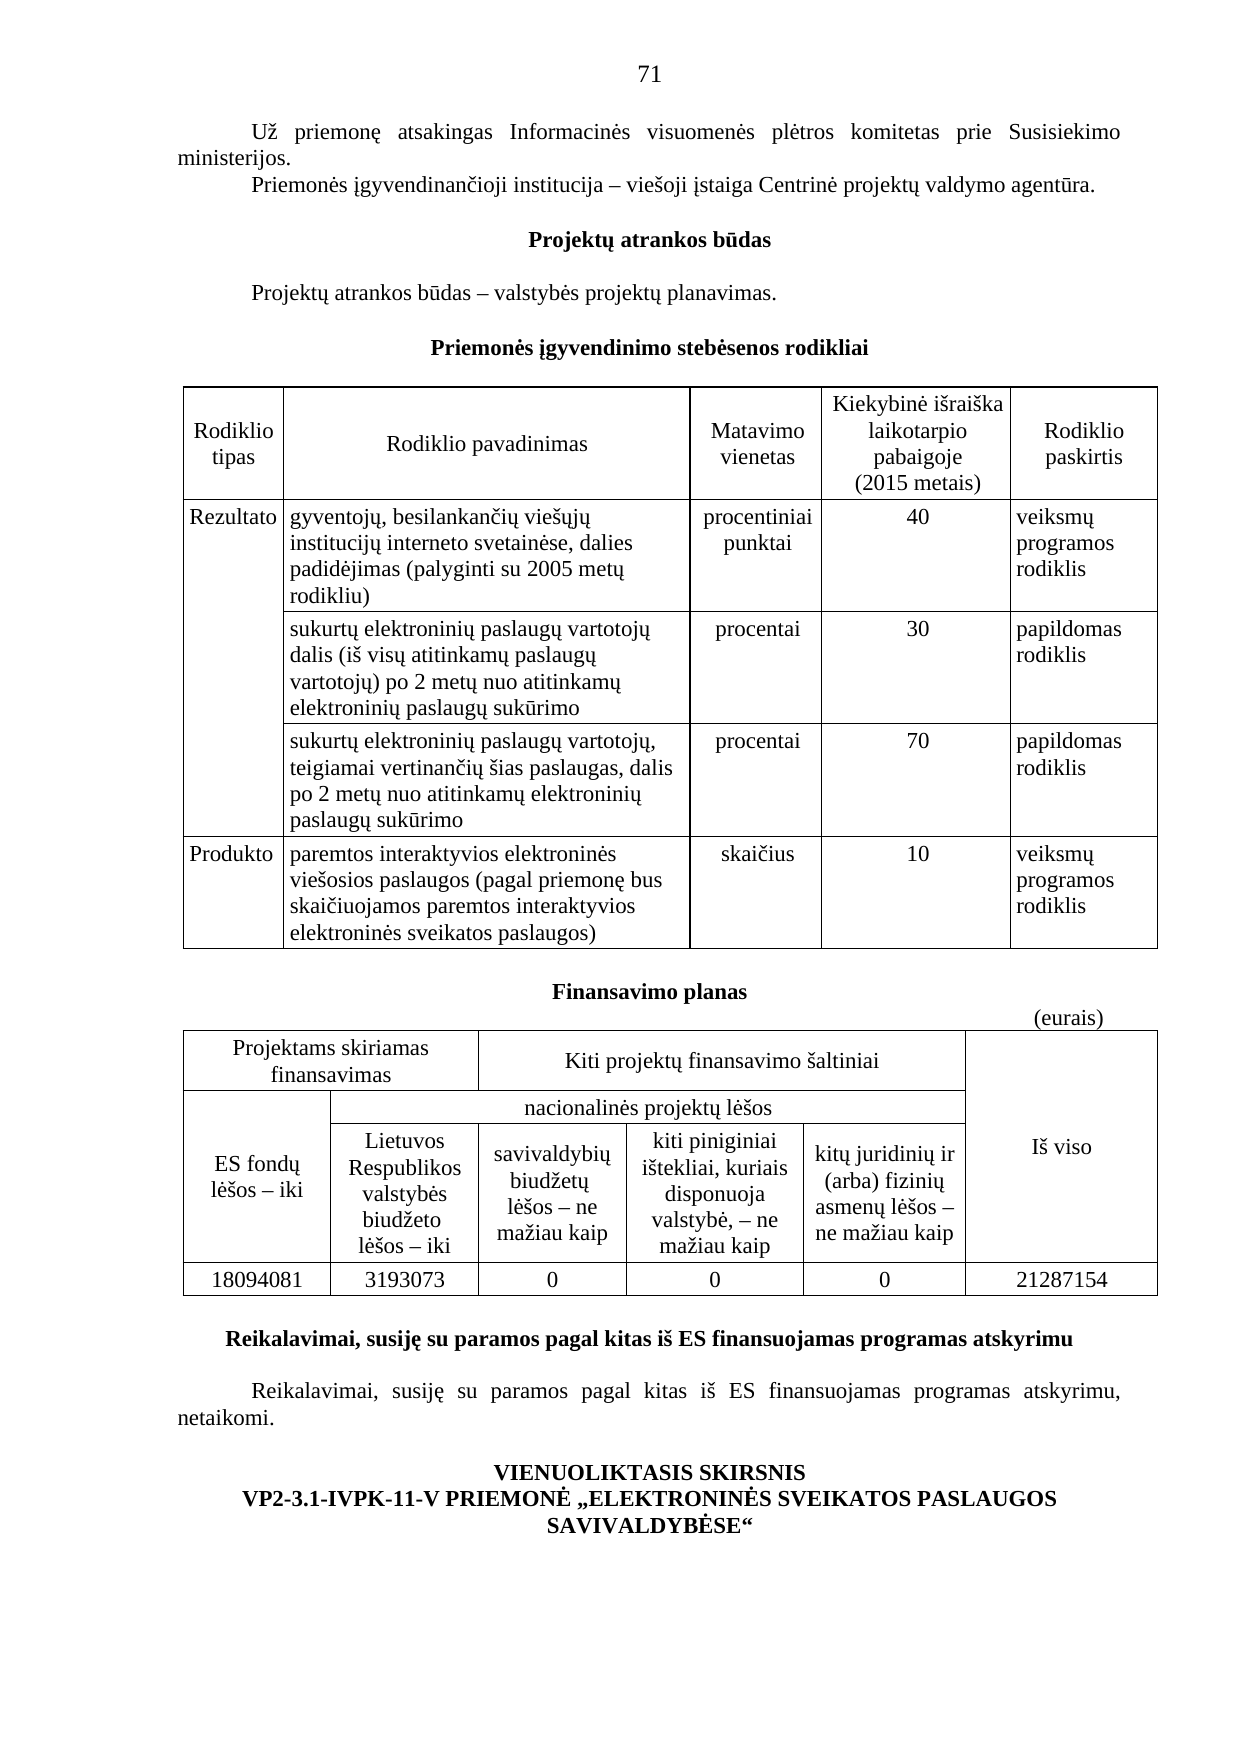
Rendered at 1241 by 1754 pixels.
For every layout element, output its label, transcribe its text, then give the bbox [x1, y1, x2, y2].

table_header Kiti projektų finansavimo šaltiniai [479, 1031, 965, 1090]
table_cell 40 [822, 500, 1010, 611]
table_cell gyventojų, besilankančių viešųjų institucijų interneto svetainėse, dalies padidėjimas (palyginti su 2005 metų rodikliu) [284, 500, 689, 611]
text Projektų atrankos būdas – valstybės projektų planavimas. [177, 279, 1122, 305]
table_cell 21287154 [966, 1263, 1157, 1295]
table_cell veiksmų programos rodiklis [1011, 837, 1157, 948]
text VP2-3.1-IVPK-11-V PRIEMONĖ „ELEKTRONINĖS SVEIKATOS PASLAUGOS SAVIVALDYBĖSE“ [177, 1485, 1122, 1538]
table_cell procentiniai punktai [691, 500, 821, 611]
table_header Projektams skiriamas finansavimas [184, 1031, 478, 1090]
table_cell 10 [822, 837, 1010, 948]
table_cell ES fondų lėšos – iki [184, 1091, 330, 1262]
table_cell veiksmų programos rodiklis [1011, 500, 1157, 611]
text (eurais) [177, 1004, 1122, 1030]
table_cell papildomas rodiklis [1011, 612, 1157, 723]
text Reikalavimai, susiję su paramos pagal kitas iš ES finansuojamas programas atskyrimu, netaikomi. [177, 1378, 1122, 1430]
text Priemonės įgyvendinimo stebėsenos rodikliai [177, 334, 1122, 360]
table_cell procentai [691, 612, 821, 723]
text Reikalavimai, susiję su paramos pagal kitas iš ES finansuojamas programas atskyrimu [177, 1325, 1122, 1351]
table_cell kiti piniginiai ištekliai, kuriais disponuoja valstybė, – ne mažiau kaip [627, 1124, 803, 1262]
table_header Iš viso [966, 1031, 1157, 1262]
table_cell papildomas rodiklis [1011, 724, 1157, 836]
table_cell 3193073 [331, 1263, 478, 1295]
text Už priemonę atsakingas Informacinės visuomenės plėtros komitetas prie Susisiekimo ministerijos. [177, 118, 1122, 171]
table_header Kiekybinė išraiška laikotarpio pabaigoje (2015 metais) [822, 388, 1010, 499]
table_cell 70 [822, 724, 1010, 836]
text Finansavimo planas [177, 978, 1122, 1004]
text VIENUOLIKTASIS SKIRSNIS [177, 1459, 1122, 1485]
table_header Rodiklio paskirtis [1011, 388, 1157, 499]
table_header Matavimo vienetas [691, 388, 821, 499]
table_cell paremtos interaktyvios elektroninės viešosios paslaugos (pagal priemonę bus skaičiuojamos paremtos interaktyvios elektroninės sveikatos paslaugos) [284, 837, 689, 948]
table_cell sukurtų elektroninių paslaugų vartotojų dalis (iš visų atitinkamų paslaugų vartotojų) po 2 metų nuo atitinkamų elektroninių paslaugų sukūrimo [284, 612, 689, 723]
table_cell procentai [691, 724, 821, 836]
table_cell 30 [822, 612, 1010, 723]
table_cell nacionalinės projektų lėšos [331, 1091, 965, 1123]
table_cell savivaldybių biudžetų lėšos – ne mažiau kaip [479, 1124, 626, 1262]
table_cell 0 [804, 1263, 965, 1295]
table_cell skaičius [691, 837, 821, 948]
table_cell Produkto [184, 837, 283, 948]
text Priemonės įgyvendinančioji institucija – viešoji įstaiga Centrinė projektų valdymo agentūra. [177, 171, 1122, 197]
table_cell 18094081 [184, 1263, 330, 1295]
table_cell Rezultato [184, 500, 283, 836]
table_cell kitų juridinių ir (arba) fizinių asmenų lėšos – ne mažiau kaip [804, 1124, 965, 1262]
table_cell Lietuvos Respublikos valstybės biudžeto lėšos – iki [331, 1124, 478, 1262]
table_cell 0 [627, 1263, 803, 1295]
table_header Rodiklio tipas [184, 388, 283, 499]
table_cell 0 [479, 1263, 626, 1295]
table_header Rodiklio pavadinimas [284, 388, 689, 499]
table_cell sukurtų elektroninių paslaugų vartotojų, teigiamai vertinančių šias paslaugas, dalis po 2 metų nuo atitinkamų elektroninių paslaugų sukūrimo [284, 724, 689, 836]
text Projektų atrankos būdas [177, 226, 1122, 252]
